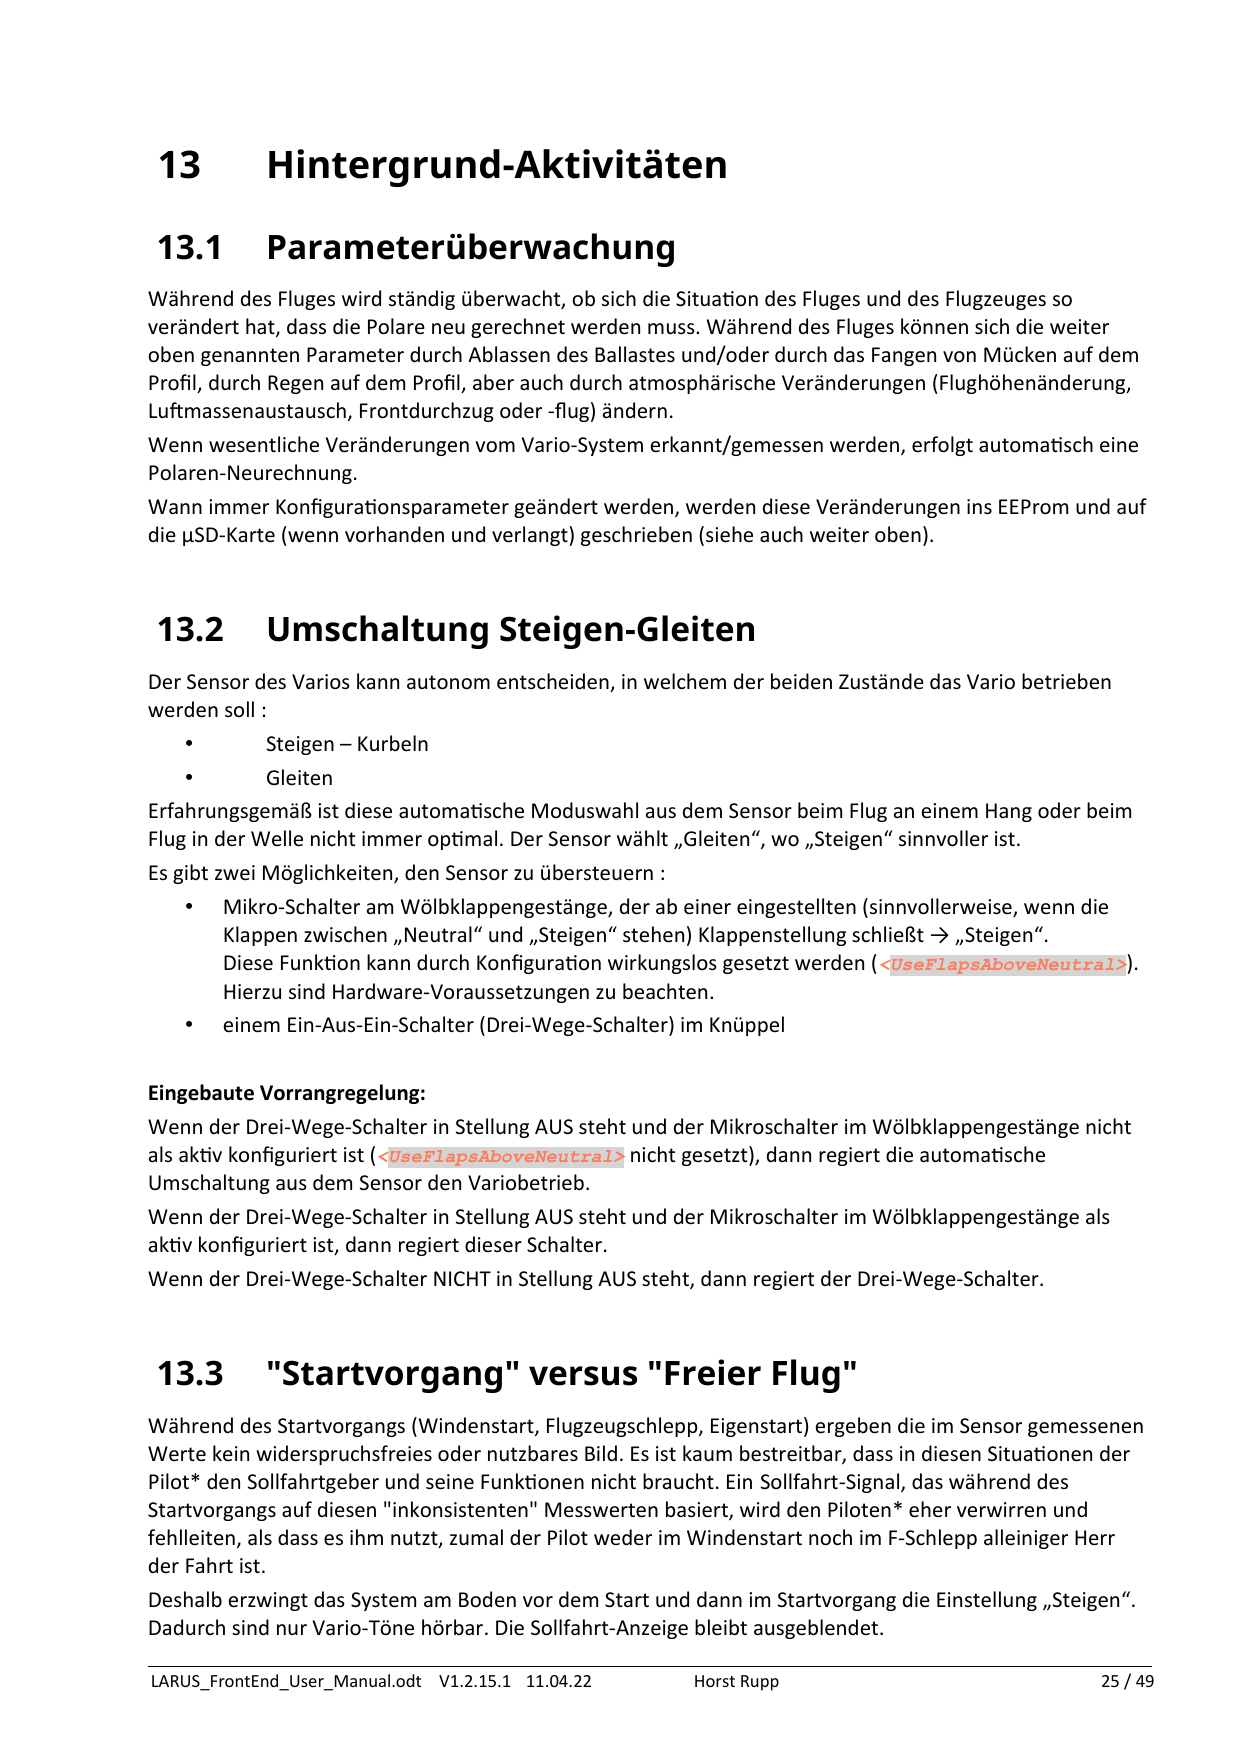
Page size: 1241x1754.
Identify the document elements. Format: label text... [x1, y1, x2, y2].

list einem Ein-Aus-Ein-Schalter (Drei-Wege-Schalter) im Knüppel [185, 1011, 1152, 1039]
subtitle Umschaltung Steigen-Gleiten [148, 606, 1152, 652]
text Der Sensor des Varios kann autonom entscheiden, in welchem der beiden Zustände das Vario betrieben werden soll : [148, 667, 1152, 723]
text Wenn der Drei-Wege-Schalter in Stellung AUS steht und der Mikroschalter im Wölbklappengestänge als aktiv konfiguriert ist, dann regiert dieser Schalter. [148, 1202, 1152, 1258]
list Mikro-Schalter am Wölbklappengestänge, der ab einer eingestellten (sinnvollerweise, wenn die Klappen zwischen „Neutral“ und „Steigen“ stehen) Klappenstellung schließt → „Steigen“. Diese Funktion kann durch Konfiguration wirkungslos gesetzt werden (<UseFlapsAboveNeutral>). Hierzu sind Hardware-Voraussetzungen zu beachten. [185, 892, 1152, 1005]
list Steigen – Kurbeln [185, 729, 1152, 757]
subtitle Hintergrund-Aktivitäten [148, 138, 1128, 190]
text Es gibt zwei Möglichkeiten, den Sensor zu übersteuern : [148, 858, 1152, 886]
text Erfahrungsgemäß ist diese automatische Moduswahl aus dem Sensor beim Flug an einem Hang oder beim Flug in der Welle nicht immer optimal. Der Sensor wählt „Gleiten“, wo „Steigen“ sinnvoller ist. [148, 797, 1152, 853]
text Eingebaute Vorrangregelung: [148, 1078, 1152, 1106]
text Während des Fluges wird ständig überwacht, ob sich die Situation des Fluges und des Flugzeuges so verändert hat, dass die Polare neu gerechnet werden muss. Während des Fluges können sich die weiter oben genannten Parameter durch Ablassen des Ballastes und/oder durch das Fangen von Mücken auf dem Profil, durch Regen auf dem Profil, aber auch durch atmosphärische Veränderungen (Flughöhenänderung, Luftmassenaustausch, Frontdurchzug oder -flug) ändern. [148, 284, 1152, 424]
subtitle Parameterüberwachung [148, 223, 1152, 269]
text Wenn der Drei-Wege-Schalter NICHT in Stellung AUS steht, dann regiert der Drei-Wege-Schalter. [148, 1264, 1152, 1292]
list Gleiten [185, 763, 1152, 791]
text Während des Startvorgangs (Windenstart, Flugzeugschlepp, Eigenstart) ergeben die im Sensor gemessenen Werte kein widerspruchsfreies oder nutzbares Bild. Es ist kaum bestreitbar, dass in diesen Situationen der Pilot* den Sollfahrtgeber und seine Funktionen nicht braucht. Ein Sollfahrt-Signal, das während des Startvorgangs auf diesen "inkonsistenten" Messwerten basiert, wird den Piloten* eher verwirren und fehlleiten, als dass es ihm nutzt, zumal der Pilot weder im Windenstart noch im F-Schlepp alleiniger Herr der Fahrt ist. [148, 1411, 1152, 1579]
text Wenn der Drei-Wege-Schalter in Stellung AUS steht und der Mikroschalter im Wölbklappengestänge nicht als aktiv konfiguriert ist (<UseFlapsAboveNeutral> nicht gesetzt), dann regiert die automatische Umschaltung aus dem Sensor den Variobetrieb. [148, 1112, 1152, 1196]
text Wenn wesentliche Veränderungen vom Vario-System erkannt/gemessen werden, erfolgt automatisch eine Polaren-Neurechnung. [148, 430, 1152, 486]
text Wann immer Konfigurationsparameter geändert werden, werden diese Veränderungen ins EEProm und auf die µSD-Karte (wenn vorhanden und verlangt) geschrieben (siehe auch weiter oben). [148, 492, 1152, 548]
text Deshalb erzwingt das System am Boden vor dem Start und dann im Startvorgang die Einstellung „Steigen“. Dadurch sind nur Vario-Töne hörbar. Die Sollfahrt-Anzeige bleibt ausgeblendet. [148, 1585, 1152, 1641]
subtitle "Startvorgang" versus "Freier Flug" [148, 1349, 1152, 1395]
